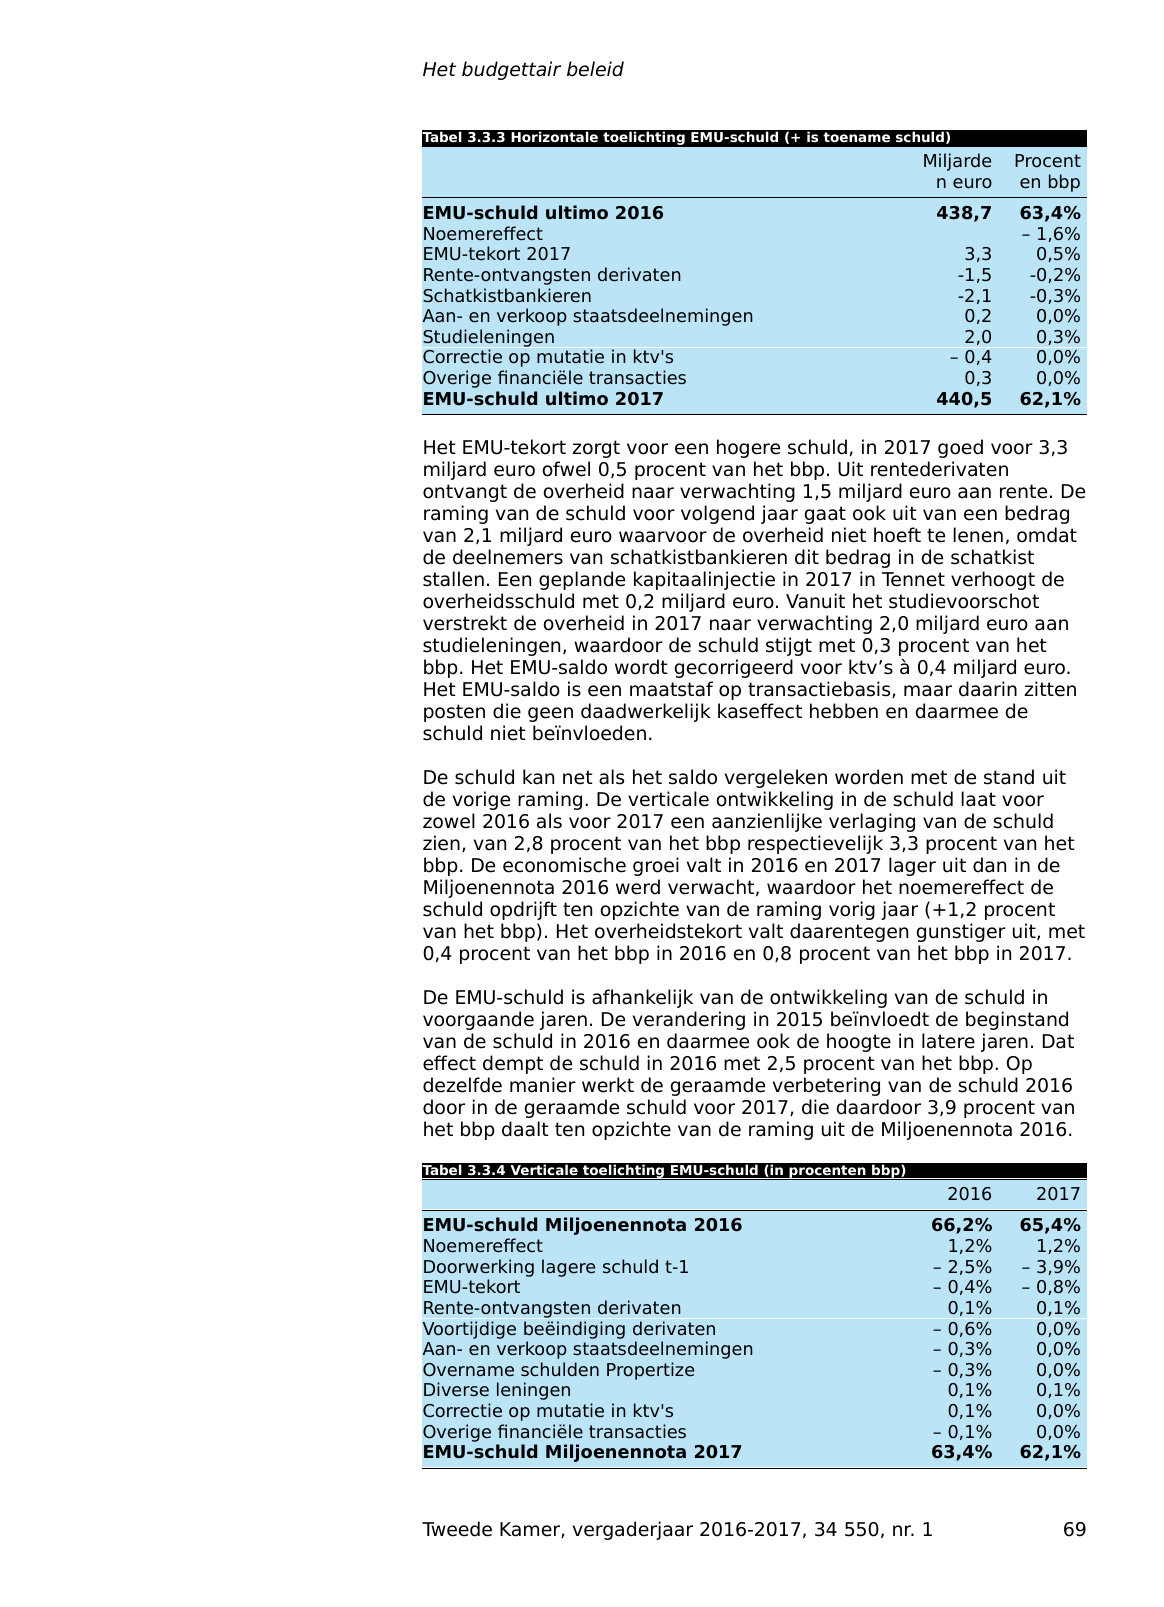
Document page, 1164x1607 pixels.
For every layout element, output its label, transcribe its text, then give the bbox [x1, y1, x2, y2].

table_cell 0,0% [998, 368, 1087, 389]
table_cell 2016 [910, 1180, 998, 1209]
table_cell 0,1% [910, 1380, 998, 1401]
table_cell Aan- en verkoop staatsdeelnemingen [422, 306, 909, 327]
table_cell Rente-ontvangsten derivaten [422, 1298, 909, 1318]
table_cell Overname schulden Propertize [422, 1360, 909, 1380]
table_cell Noemereffect [422, 1236, 909, 1257]
table_cell Noemereffect [422, 224, 909, 244]
table_cell – 1,6% [998, 224, 1087, 244]
table_cell Voortijdige beëindiging derivaten [422, 1319, 909, 1339]
table_cell [910, 224, 998, 244]
table_header Tabel 3.3.4 Verticale toelichting EMU-schuld (in procenten bbp) [422, 1163, 1087, 1178]
table_cell – 0,6% [910, 1319, 998, 1339]
table_cell EMU-schuld ultimo 2017 [422, 389, 909, 414]
table_cell EMU-schuld ultimo 2016 [422, 198, 909, 224]
table_cell Diverse leningen [422, 1380, 909, 1401]
table_cell 1,2% [910, 1236, 998, 1257]
table_cell 62,1% [998, 1442, 1087, 1467]
table_cell 0,0% [998, 306, 1087, 327]
table_cell 0,1% [910, 1298, 998, 1318]
table_cell Overige financiële transacties [422, 1422, 909, 1442]
table_cell 62,1% [998, 389, 1087, 414]
table_cell 65,4% [998, 1211, 1087, 1236]
table_cell Correctie op mutatie in ktv's [422, 1401, 909, 1422]
table_cell 0,5% [998, 244, 1087, 265]
table_cell 63,4% [998, 198, 1087, 224]
table_cell -0,2% [998, 265, 1087, 286]
table_cell EMU-schuld Miljoenennota 2016 [422, 1211, 909, 1236]
table_cell 0,3% [998, 327, 1087, 347]
table_cell 438,7 [910, 198, 998, 224]
table_cell EMU-schuld Miljoenennota 2017 [422, 1442, 909, 1467]
table_cell – 0,8% [998, 1277, 1087, 1298]
table_cell Procenten bbp [998, 147, 1087, 197]
table_cell 0,1% [998, 1380, 1087, 1401]
table_cell 0,0% [998, 1360, 1087, 1380]
text Het EMU-tekort zorgt voor een hogere schuld, in 2017 goed voor 3,3 miljard euro ofwel 0,5 procent van het bbp. Uit rentederivaten ontvangt de overheid naar verwachting 1,5 miljard euro aan rente. De raming van de schuld voor volgend jaar gaat ook uit van een bedrag van 2,1 miljard euro waarvoor de overheid niet hoeft te lenen, omdat de deelnemers van schatkistbankieren dit bedrag in de schatkist stallen. Een geplande kapitaalinjectie in 2017 in Tennet verhoogt de overheidsschuld met 0,2 miljard euro. Vanuit het studievoorschot verstrekt de overheid in 2017 naar verwachting 2,0 miljard euro aan studieleningen, waardoor de schuld stijgt met 0,3 procent van het bbp. Het EMU-saldo wordt gecorrigeerd voor ktv’s à 0,4 miljard euro. Het EMU-saldo is een maatstaf op transactiebasis, maar daarin zitten posten die geen daadwerkelijk kaseffect hebben en daarmee de schuld niet beïnvloeden. [422, 437, 1087, 745]
table_cell EMU-tekort [422, 1277, 909, 1298]
table_cell 0,0% [998, 1422, 1087, 1442]
table_cell 0,0% [998, 1319, 1087, 1339]
table_cell 0,1% [910, 1401, 998, 1422]
table_cell – 2,5% [910, 1257, 998, 1277]
table_cell Doorwerking lagere schuld t-1 [422, 1257, 909, 1277]
table_cell Schatkistbankieren [422, 286, 909, 306]
text De EMU-schuld is afhankelijk van de ontwikkeling van de schuld in voorgaande jaren. De verandering in 2015 beïnvloedt de beginstand van de schuld in 2016 en daarmee ook de hoogte in latere jaren. Dat effect dempt de schuld in 2016 met 2,5 procent van het bbp. Op dezelfde manier werkt de geraamde verbetering van de schuld 2016 door in de geraamde schuld voor 2017, die daardoor 3,9 procent van het bbp daalt ten opzichte van de raming uit de Miljoenennota 2016. [422, 987, 1087, 1141]
table_cell 0,0% [998, 1401, 1087, 1422]
table_cell 440,5 [910, 389, 998, 414]
table_cell -1,5 [910, 265, 998, 286]
table_cell Miljarden euro [910, 147, 998, 197]
table_cell – 0,4 [910, 348, 998, 368]
table_cell 63,4% [910, 1442, 998, 1467]
table_cell 0,0% [998, 1339, 1087, 1360]
table_cell 1,2% [998, 1236, 1087, 1257]
table_cell EMU-tekort 2017 [422, 244, 909, 265]
table_cell -2,1 [910, 286, 998, 306]
table_cell 0,3 [910, 368, 998, 389]
table_cell – 0,1% [910, 1422, 998, 1442]
table_cell Aan- en verkoop staatsdeelnemingen [422, 1339, 909, 1360]
table_cell – 3,9% [998, 1257, 1087, 1277]
text De schuld kan net als het saldo vergeleken worden met de stand uit de vorige raming. De verticale ontwikkeling in de schuld laat voor zowel 2016 als voor 2017 een aanzienlijke verlaging van de schuld zien, van 2,8 procent van het bbp respectievelijk 3,3 procent van het bbp. De economische groei valt in 2016 en 2017 lager uit dan in de Miljoenennota 2016 werd verwacht, waardoor het noemereffect de schuld opdrijft ten opzichte van de raming vorig jaar (+1,2 procent van het bbp). Het overheidstekort valt daarentegen gunstiger uit, met 0,4 procent van het bbp in 2016 en 0,8 procent van het bbp in 2017. [422, 767, 1087, 965]
table_cell – 0,4% [910, 1277, 998, 1298]
table_cell 3,3 [910, 244, 998, 265]
table_cell 66,2% [910, 1211, 998, 1236]
table_cell [422, 147, 909, 197]
table_cell 2,0 [910, 327, 998, 347]
table_header Tabel 3.3.3 Horizontale toelichting EMU-schuld (+ is toename schuld) [422, 130, 1087, 146]
table_cell Rente-ontvangsten derivaten [422, 265, 909, 286]
table_cell -0,3% [998, 286, 1087, 306]
table_cell 0,1% [998, 1298, 1087, 1318]
table_cell [422, 1180, 909, 1209]
table_cell – 0,3% [910, 1339, 998, 1360]
table_cell 2017 [998, 1180, 1087, 1209]
table_cell Correctie op mutatie in ktv's [422, 348, 909, 368]
table_cell Studieleningen [422, 327, 909, 347]
table_cell – 0,3% [910, 1360, 998, 1380]
table_cell 0,2 [910, 306, 998, 327]
table_cell 0,0% [998, 348, 1087, 368]
table_cell Overige financiële transacties [422, 368, 909, 389]
